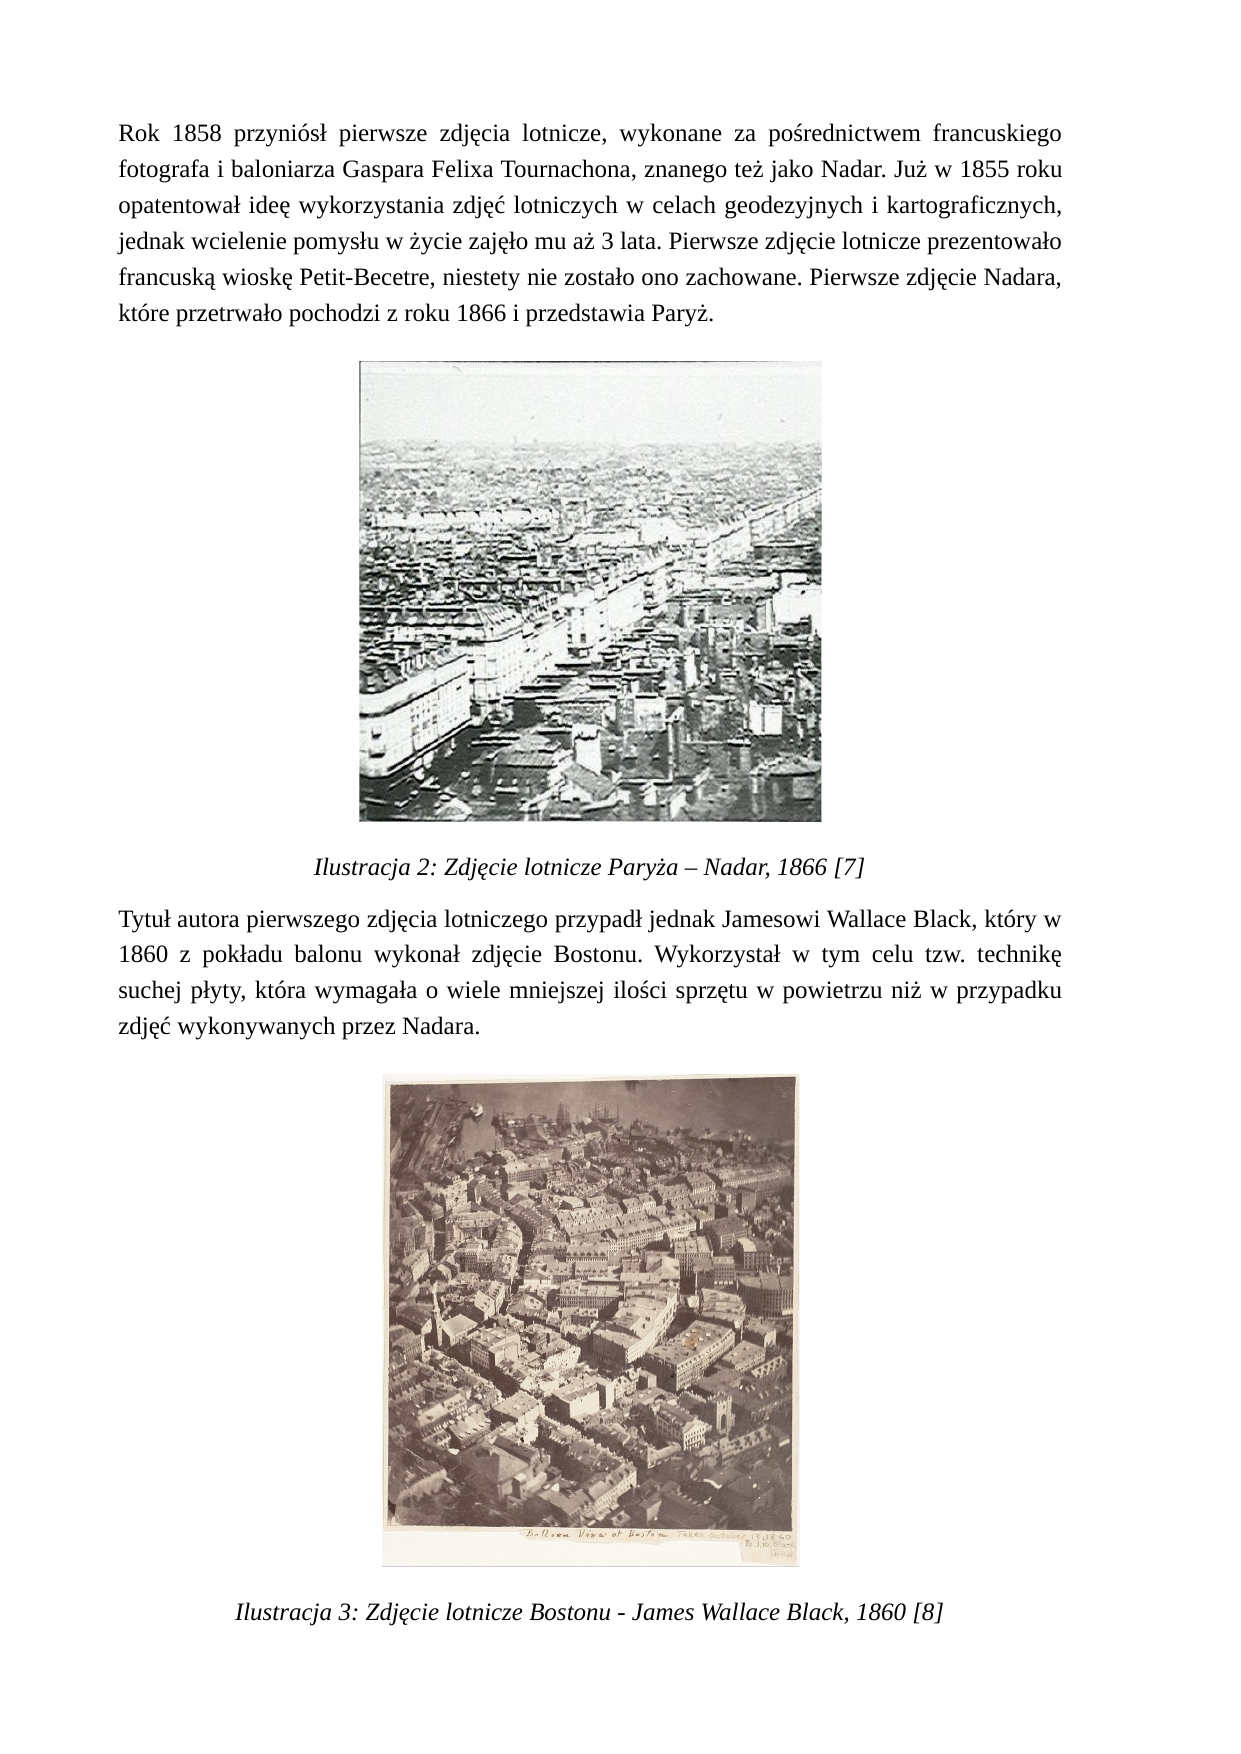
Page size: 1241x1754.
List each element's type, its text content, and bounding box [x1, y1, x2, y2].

text Tytuł autora pierwszego zdjęcia lotniczego przypadł jednak Jamesowi Wallace Black, który w 1860 z pokładu balonu wykonał zdjęcie Bostonu. Wykorzystał w tym celu tzw. technikę suchej płyty, która wymagała o wiele mniejszej ilości sprzętu w powietrzu niż w przypadku zdjęć wykonywanych przez Nadara. [118, 904, 1063, 1040]
picture [359, 361, 822, 822]
text Rok 1858 przyniósł pierwsze zdjęcia lotnicze, wykonane za pośrednictwem francuskiego fotografa i baloniarza Gaspara Felixa Tournachona, znanego też jako Nadar. Już w 1855 roku opatentował ideę wykorzystania zdjęć lotniczych w celach geodezyjnych i kartograficznych, jednak wcielenie pomysłu w życie zajęło mu aż 3 lata. Pierwsze zdjęcie lotnicze prezentowało francuską wioskę Petit-Becetre, niestety nie zostało ono zachowane. Pierwsze zdjęcie Nadara, które przetrwało pochodzi z roku 1866 i przedstawia Paryż. [118, 118, 1063, 327]
text Ilustracja 2: Zdjęcie lotnicze Paryża – Nadar, 1866 [7] [302, 852, 879, 881]
text Ilustracja 3: Zdjęcie lotnicze Bostonu - James Wallace Black, 1860 [8] [218, 1597, 963, 1625]
picture [382, 1074, 800, 1567]
